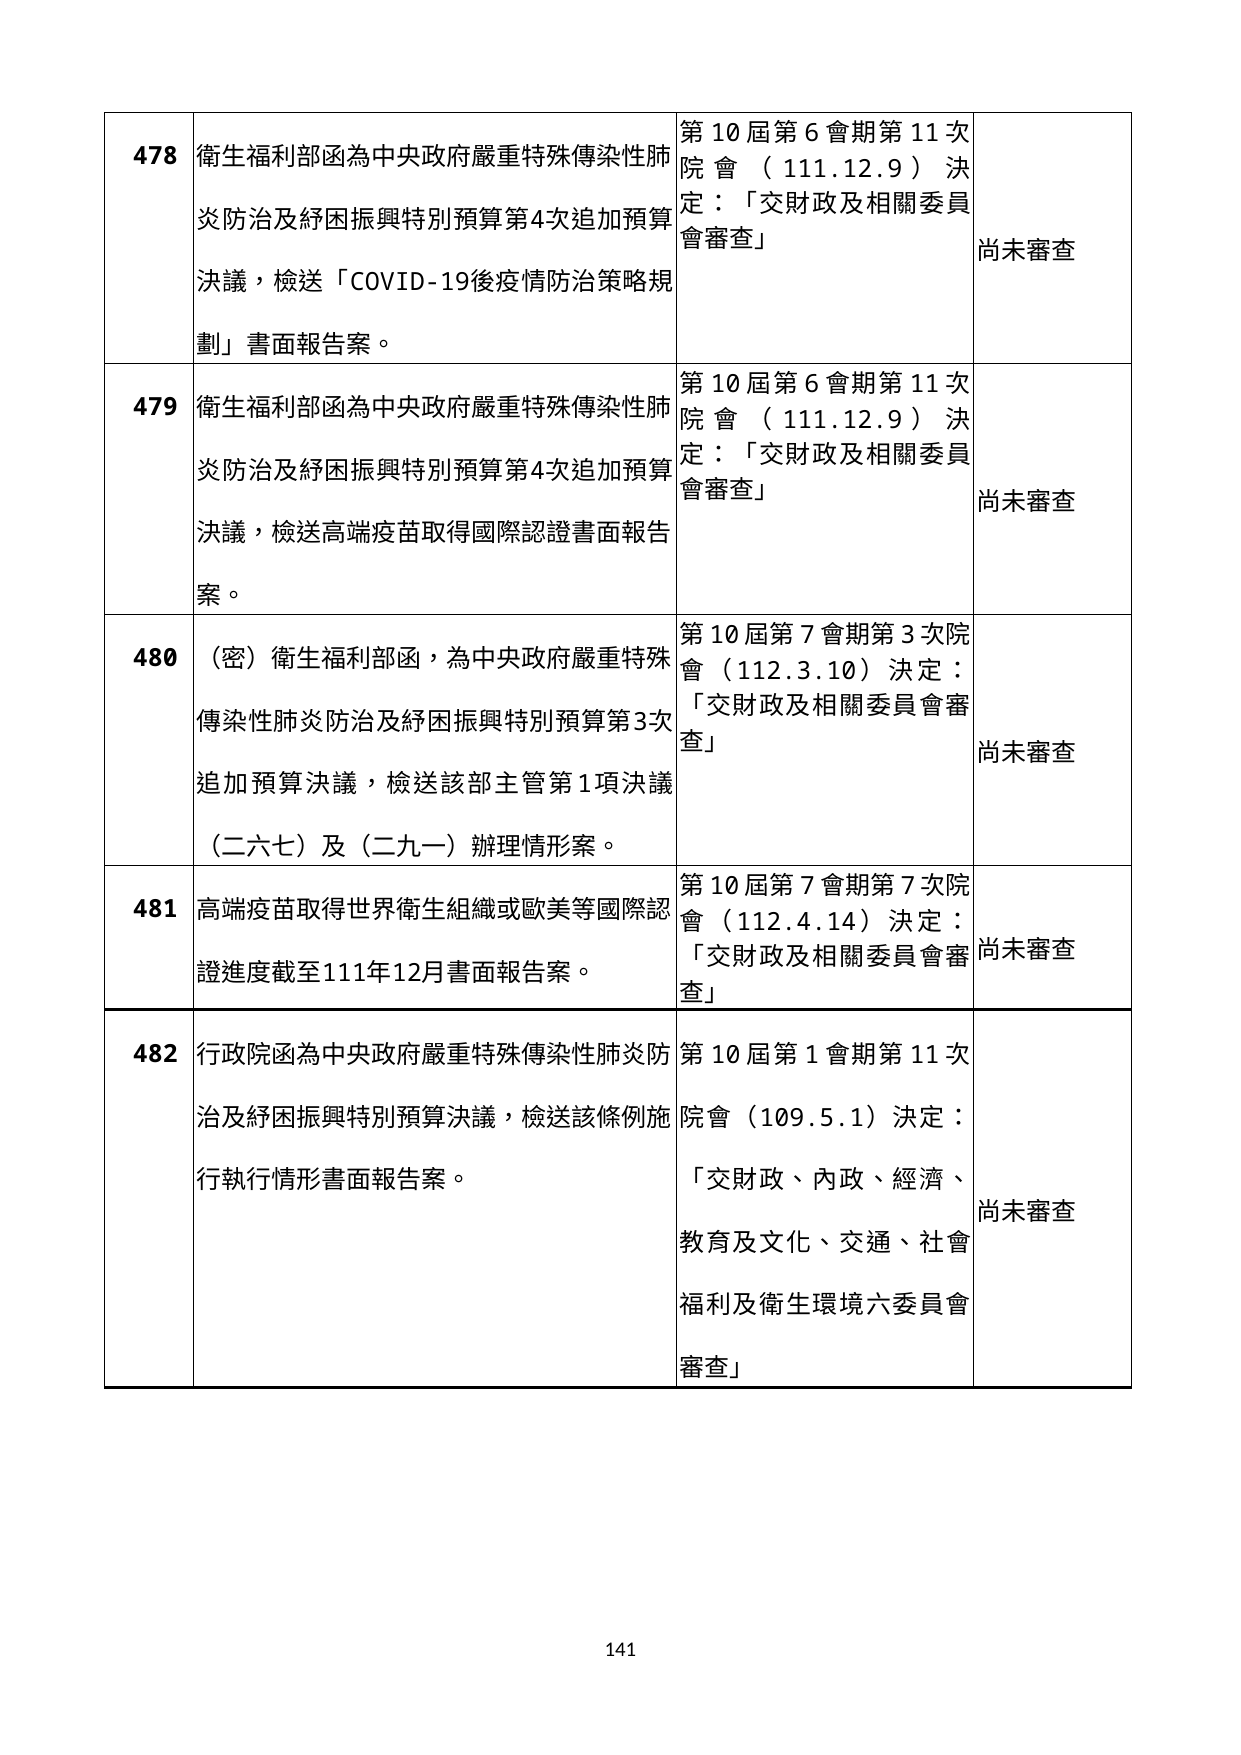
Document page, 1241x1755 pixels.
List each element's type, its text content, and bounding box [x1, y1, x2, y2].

table_cell 尚未審查 [974, 615, 1131, 865]
table_cell [1132, 112, 1136, 363]
table_cell 第10屆第6會期第11次院會（111.12.9）決定：「交財政及相關委員會審查」 [677, 113, 973, 363]
table_cell 第10屆第1會期第11次院會（109.5.1）決定：「交財政、內政、經濟、教育及文化、交通、社會福利及衛生環境六委員會審查」 [677, 1011, 973, 1386]
table_cell （密）衛生福利部函，為中央政府嚴重特殊傳染性肺炎防治及紓困振興特別預算第3次追加預算決議，檢送該部主管第1項決議（二六七）及（二九一）辦理情形案。 [194, 615, 676, 865]
table_cell [105, 866, 193, 1008]
table_cell 第10屆第6會期第11次院會（111.12.9）決定：「交財政及相關委員會審查」 [677, 364, 973, 614]
table_cell [105, 1011, 193, 1386]
table_cell [1132, 865, 1136, 1008]
table_cell [1132, 614, 1136, 865]
table_cell 衛生福利部函為中央政府嚴重特殊傳染性肺炎防治及紓困振興特別預算第4次追加預算決議，檢送「COVID-19後疫情防治策略規劃」書面報告案。 [194, 113, 676, 363]
table_cell 第10屆第7會期第7次院會（112.4.14）決定：「交財政及相關委員會審查」 [677, 866, 973, 1008]
table_cell 行政院函為中央政府嚴重特殊傳染性肺炎防治及紓困振興特別預算決議，檢送該條例施行執行情形書面報告案。 [194, 1011, 676, 1386]
table_cell 尚未審查 [974, 113, 1131, 363]
table_cell 第10屆第7會期第3次院會（112.3.10）決定：「交財政及相關委員會審查」 [677, 615, 973, 865]
table_cell 尚未審查 [974, 1011, 1131, 1386]
table_cell [105, 113, 193, 363]
table_cell [1132, 1008, 1136, 1386]
table_cell 尚未審查 [974, 364, 1131, 614]
table_cell 高端疫苗取得世界衛生組織或歐美等國際認證進度截至111年12月書面報告案。 [194, 866, 676, 1008]
table_cell [105, 364, 193, 614]
table_cell 衛生福利部函為中央政府嚴重特殊傳染性肺炎防治及紓困振興特別預算第4次追加預算決議，檢送高端疫苗取得國際認證書面報告案。 [194, 364, 676, 614]
table_cell [1132, 363, 1136, 614]
table_cell [105, 615, 193, 865]
table_cell 尚未審查 [974, 866, 1131, 1008]
